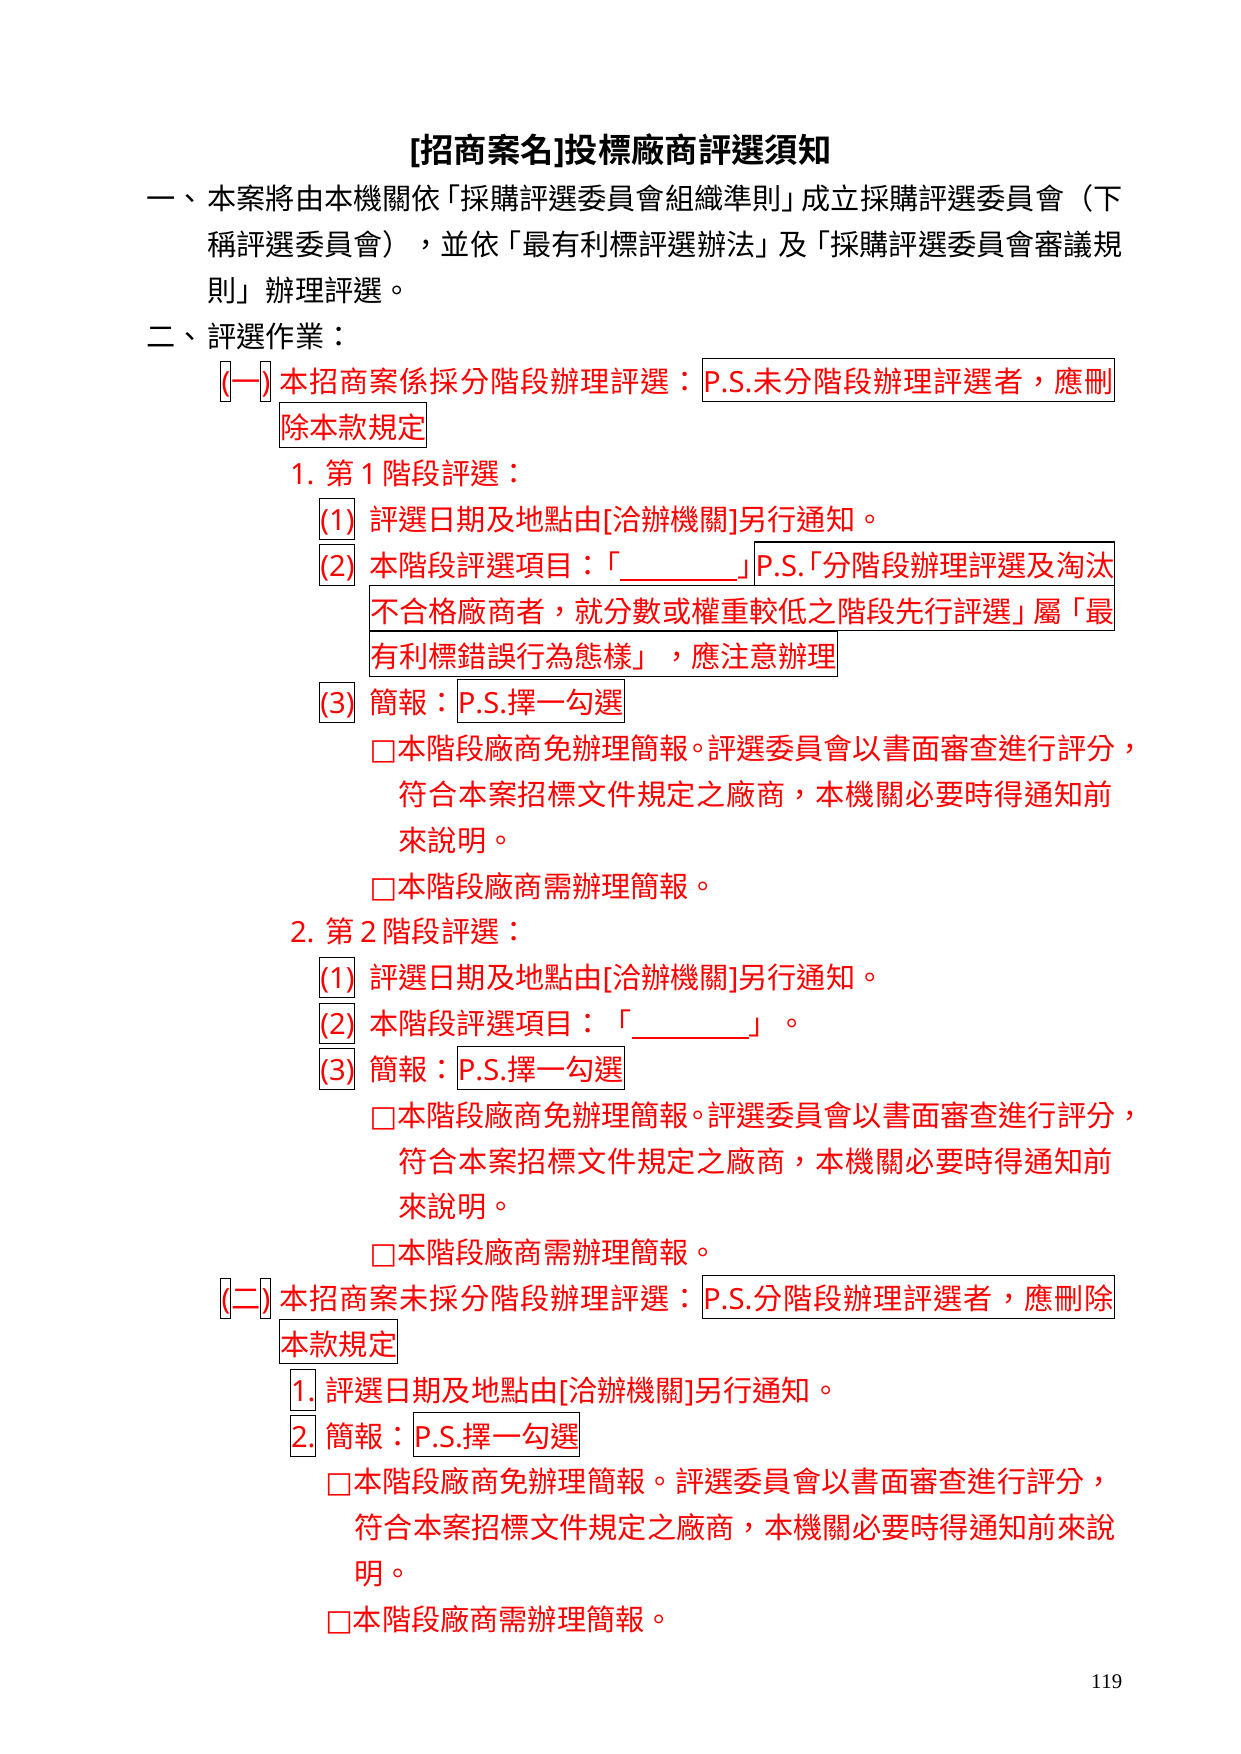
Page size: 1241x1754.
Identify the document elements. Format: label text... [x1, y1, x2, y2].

text □本階段廠商免辦理簡報。評選委員會以書面審查進行評分，符合本案招標文件規定之廠商，本機關必要時得通知前來說明。 [369, 1089, 1115, 1227]
list 本案將由本機關依「採購評選委員會組織準則」成立採購評選委員會（下稱評選委員會），並依「最有利標評選辦法」及「採購評選委員會審議規則」辦理評選。 [146, 173, 1122, 310]
list 評選日期及地點由[洽辦機關]另行通知。 [319, 494, 1115, 539]
list 本招商案係採分階段辦理評選：P.S.未分階段辦理評選者，應刪除本款規定 [220, 356, 1115, 448]
list 本階段評選項目：「 」P.S.「分階段辦理評選及淘汰不合格廠商者，就分數或權重較低之階段先行評選」屬「最有利標錯誤行為態樣」，應注意辦理 [319, 539, 1115, 677]
text □本階段廠商需辦理簡報。 [369, 1227, 1115, 1273]
list 第2階段評選： [290, 906, 1115, 952]
list 評選作業： [146, 310, 1122, 356]
list 第1階段評選： [290, 448, 1115, 494]
list 評選日期及地點由[洽辦機關]另行通知。 [319, 952, 1115, 998]
text [招商案名]投標廠商評選須知 [118, 119, 1122, 173]
list 簡報：P.S.擇一勾選 [290, 1410, 1115, 1456]
list 簡報：P.S.擇一勾選 [319, 677, 1115, 723]
text □本階段廠商需辦理簡報。 [325, 1594, 1115, 1639]
list 簡報：P.S.擇一勾選 [319, 1044, 1115, 1089]
text □本階段廠商免辦理簡報。評選委員會以書面審查進行評分，符合本案招標文件規定之廠商，本機關必要時得通知前來說明。 [325, 1456, 1115, 1594]
text □本階段廠商需辦理簡報。 [369, 860, 1115, 906]
text □本階段廠商免辦理簡報。評選委員會以書面審查進行評分，符合本案招標文件規定之廠商，本機關必要時得通知前來說明。 [369, 723, 1115, 860]
list 評選日期及地點由[洽辦機關]另行通知。 [290, 1364, 1115, 1410]
list 本階段評選項目：「 」。 [319, 998, 1115, 1044]
list 本招商案未採分階段辦理評選：P.S.分階段辦理評選者，應刪除本款規定 [220, 1273, 1115, 1364]
